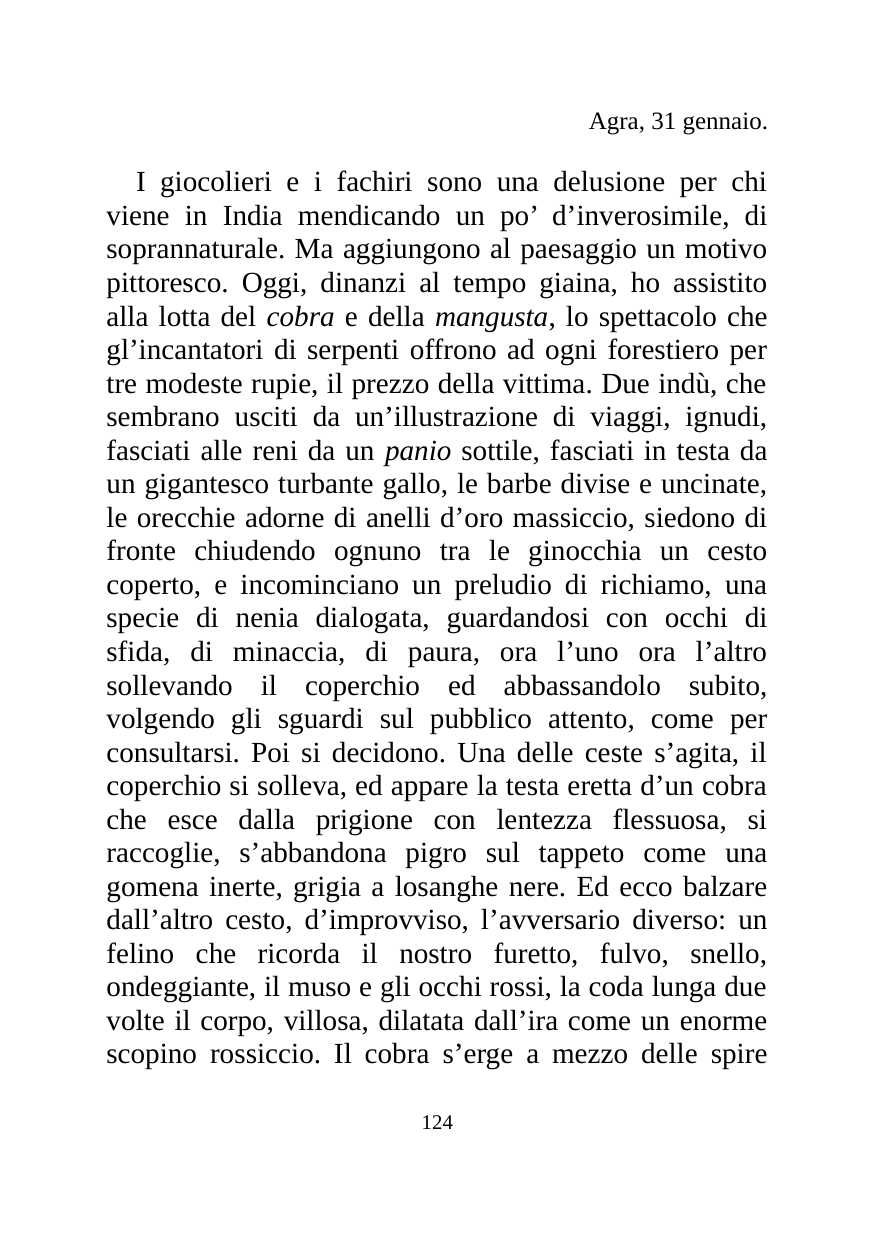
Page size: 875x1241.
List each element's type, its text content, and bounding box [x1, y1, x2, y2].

text I giocolieri e i fachiri sono una delusione per chi viene in India mendicando un po’ d’inverosimile, di soprannaturale. Ma aggiungono al paesaggio un motivo pittoresco. Oggi, dinanzi al tempo giaina, ho assistito alla lotta del cobra e della mangusta, lo spettacolo che gl’incantatori di serpenti offrono ad ogni forestiero per tre modeste rupie, il prezzo della vittima. Due indù, che sembrano usciti da un’illustrazione di viaggi, ignudi, fasciati alle reni da un panio sottile, fasciati in testa da un gigantesco turbante gallo, le barbe divise e uncinate, le orecchie adorne di anelli d’oro massiccio, siedono di fronte chiudendo ognuno tra le ginocchia un cesto coperto, e incominciano un preludio di richiamo, una specie di nenia dialogata, guardandosi con occhi di sfida, di minaccia, di paura, ora l’uno ora l’altro sollevando il coperchio ed abbassandolo subito, volgendo gli sguardi sul pubblico attento, come per consultarsi. Poi si decidono. Una delle ceste s’agita, il coperchio si solleva, ed appare la testa eretta d’un cobra che esce dalla prigione con lentezza flessuosa, si raccoglie, s’abbandona pigro sul tappeto come una gomena inerte, grigia a losanghe nere. Ed ecco balzare dall’altro cesto, d’improvviso, l’avversario diverso: un felino che ricorda il nostro furetto, fulvo, snello, ondeggiante, il muso e gli occhi rossi, la coda lunga due volte il corpo, villosa, dilatata dall’ira come un enorme scopino rossiccio. Il cobra s’erge a mezzo delle spire [106, 164, 768, 1070]
text Agra, 31 gennaio. [106, 106, 768, 135]
